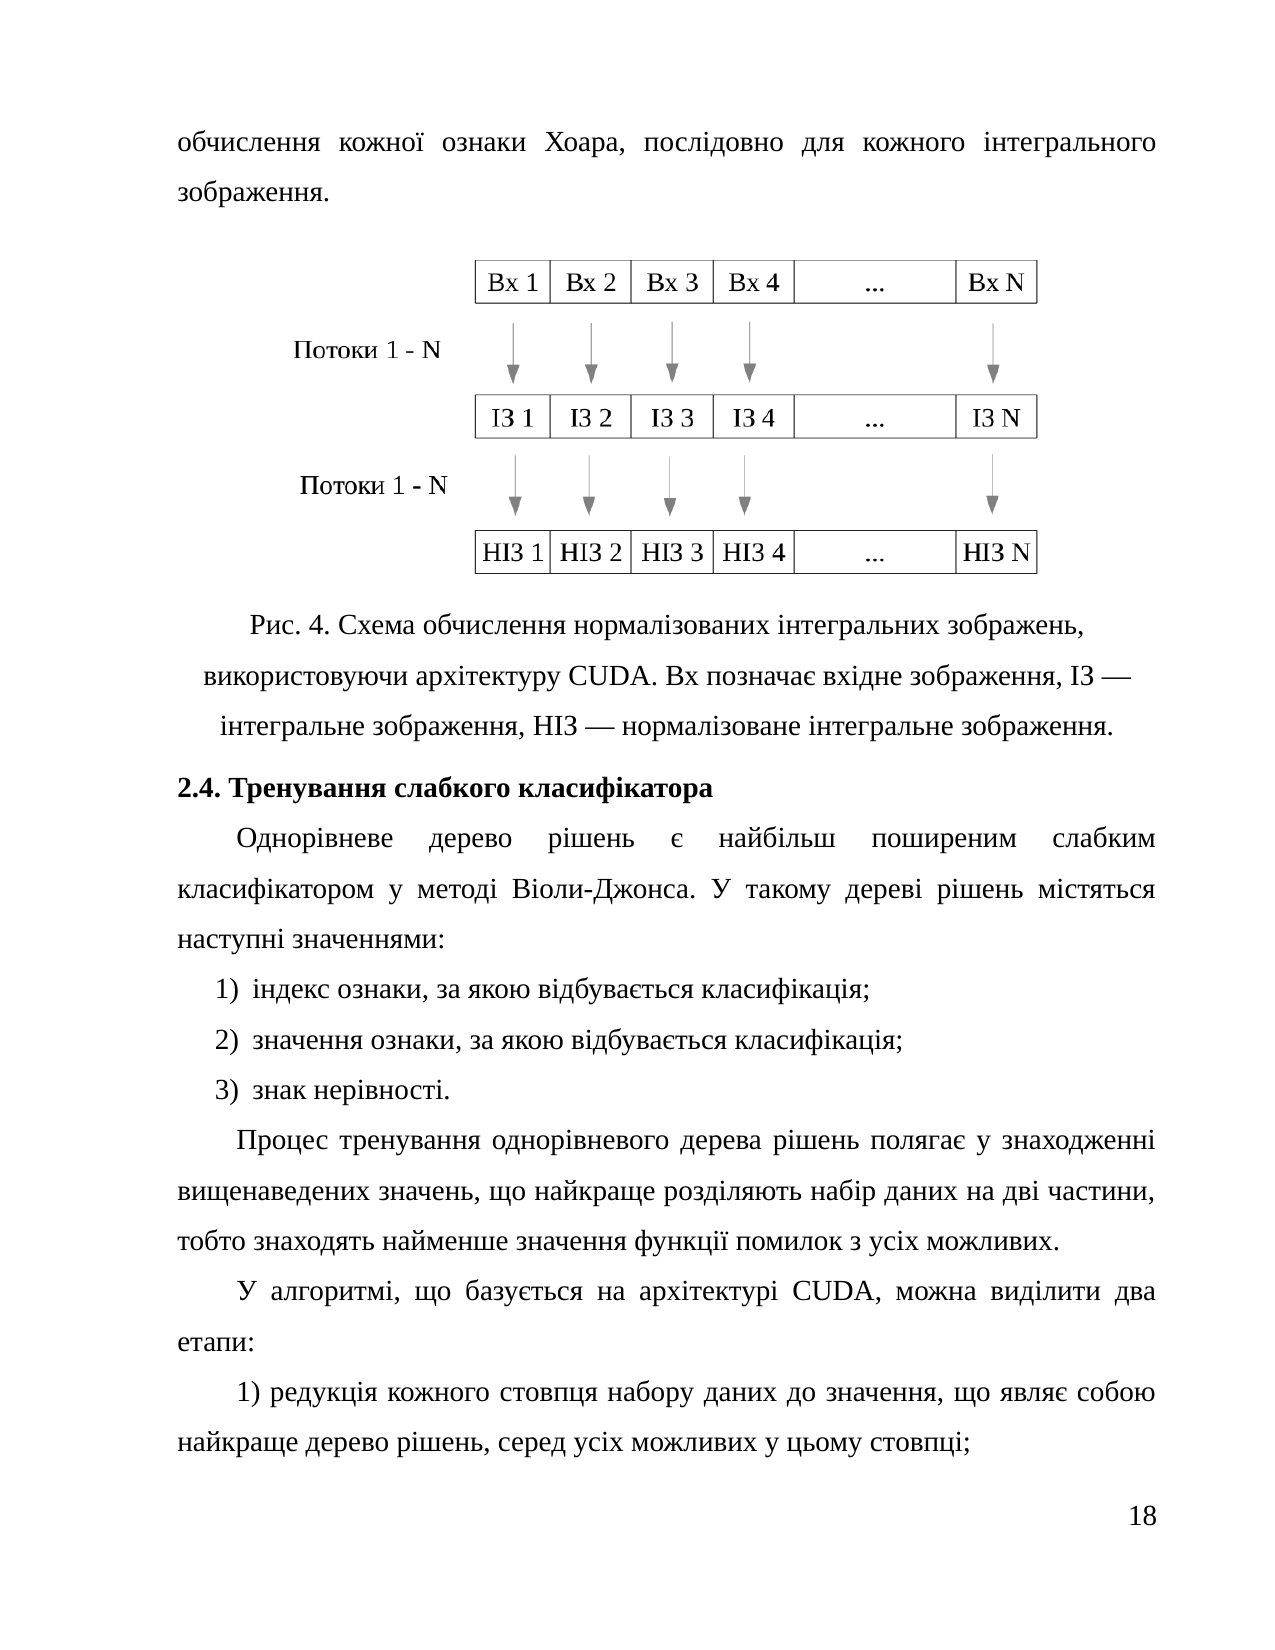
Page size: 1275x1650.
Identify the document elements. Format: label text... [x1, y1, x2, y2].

text Однорівневе дерево рішень є найбільш поширеним слабким класифікатором у методі Віоли-Джонса. У такому дереві рішень містяться наступні значеннями: [177, 821, 1157, 955]
text 1) редукція кожного стовпця набору даних до значення, що являє собою найкраще дерево рішень, серед усіх можливих у цьому стовпці; [177, 1374, 1157, 1458]
list знак нерівності. [214, 1072, 1157, 1106]
list значення ознаки, за якою відбувається класифікація; [214, 1022, 1157, 1055]
text обчислення кожної ознаки Хоара, послідовно для кожного інтегрального зображення. [177, 124, 1157, 208]
picture [272, 236, 1062, 591]
text Процес тренування однорівневого дерева рішень полягає у знаходженні вищенаведених значень, що найкраще розділяють набір даних на дві частини, тобто знаходять найменше значення функції помилок з усіх можливих. [177, 1122, 1157, 1257]
list індекс ознаки, за якою відбувається класифікація; [214, 972, 1157, 1005]
text У алгоритмі, що базується на архітектурі CUDA, можна виділити два етапи: [177, 1273, 1157, 1357]
text Рис. 4. Схема обчислення нормалізованих інтегральних зображень, використовуючи архітектуру CUDA. Вх позначає вхідне зображення, ІЗ — інтегральне зображення, НІЗ — нормалізоване інтегральне зображення. [177, 607, 1157, 742]
subtitle 2.4. Тренування слабкого класифікатора [177, 770, 1157, 804]
